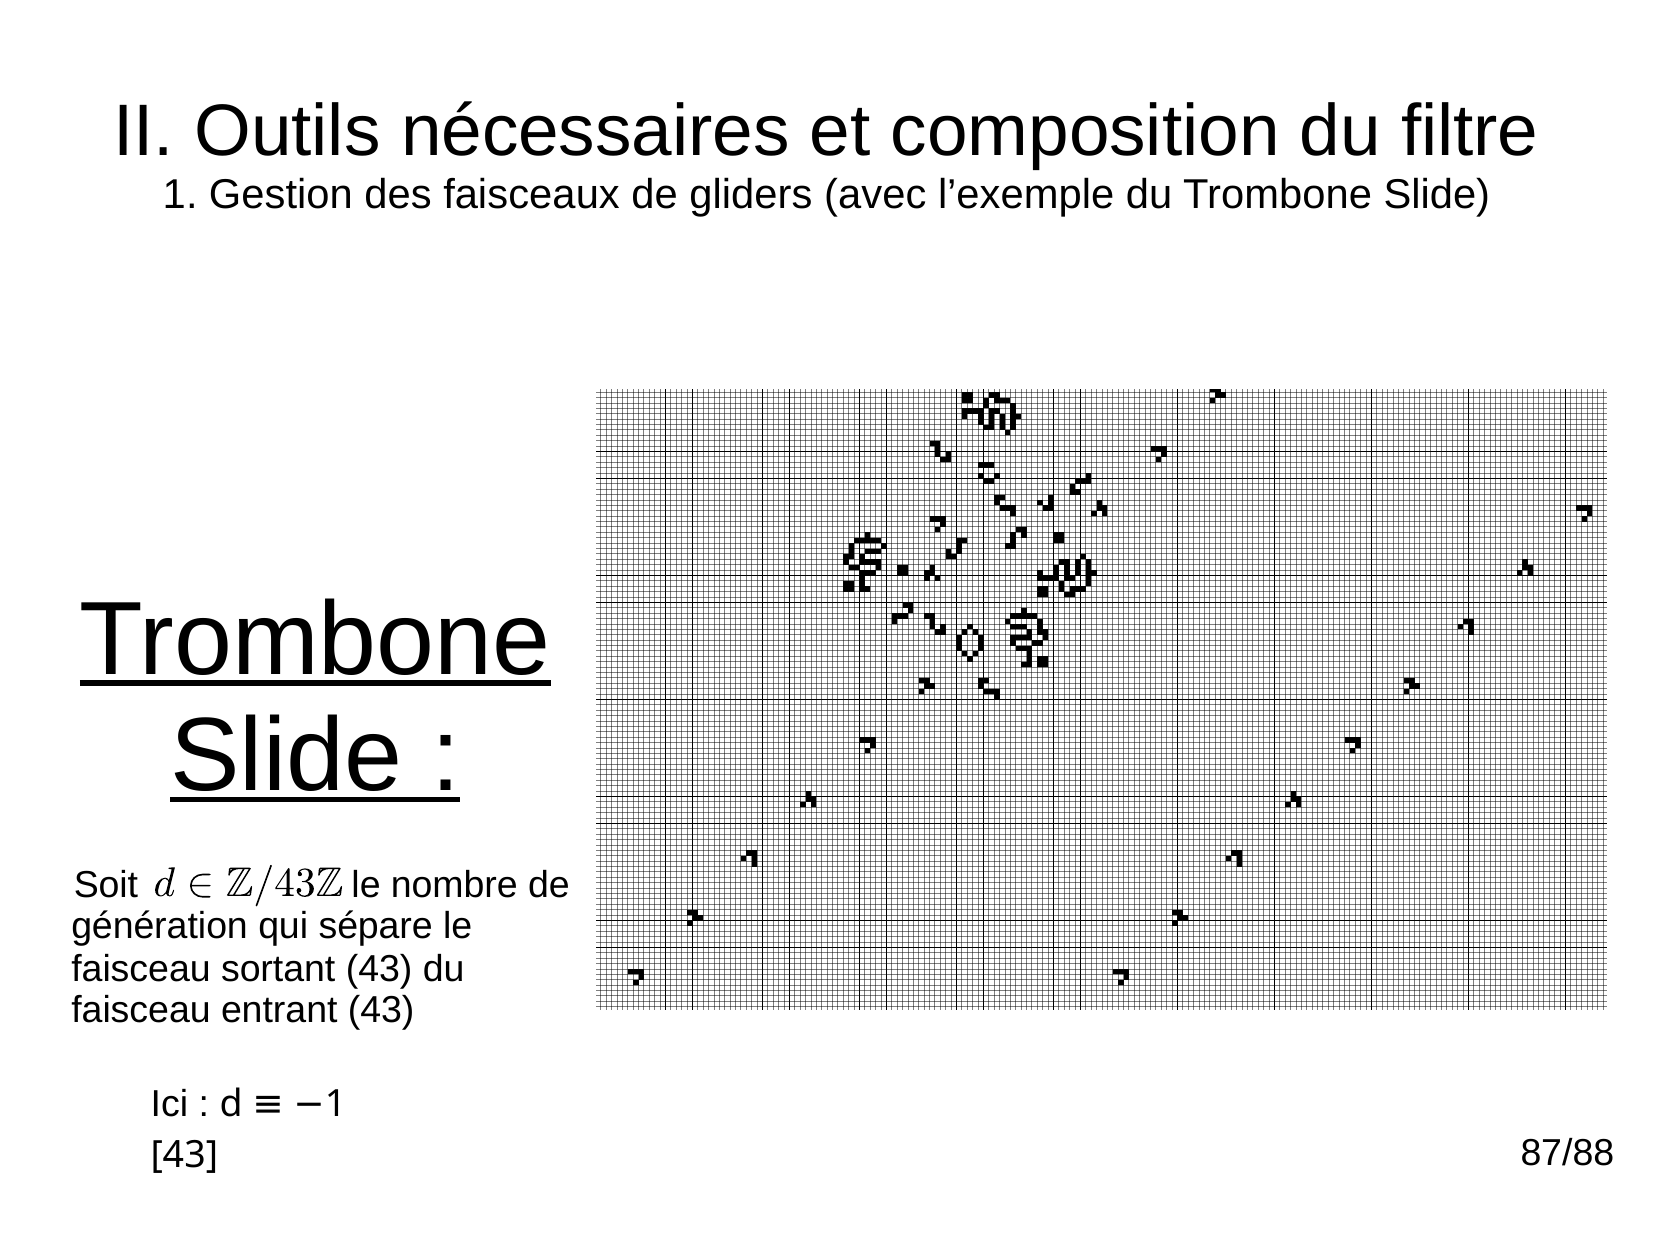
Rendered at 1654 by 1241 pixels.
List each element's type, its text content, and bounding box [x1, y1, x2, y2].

text_box <number>/88 [1505, 1124, 1654, 1182]
picture [153, 863, 336, 897]
title II. Outils nécessaires et composition du filtre 1. Gestion des faisceaux de gliders (avec l’exemple du Trombone Slide) [82, 49, 1571, 257]
text_box génération qui sépare le faisceau sortant (43) du faisceau entrant (43) [56, 897, 656, 1039]
picture [596, 389, 1607, 1010]
text_box Soit [59, 856, 154, 897]
text_box Ici : d ≡ −1 [43] [135, 1068, 432, 1171]
text_box Trombone Slide : [65, 572, 566, 821]
text_box le nombre de [336, 856, 586, 897]
